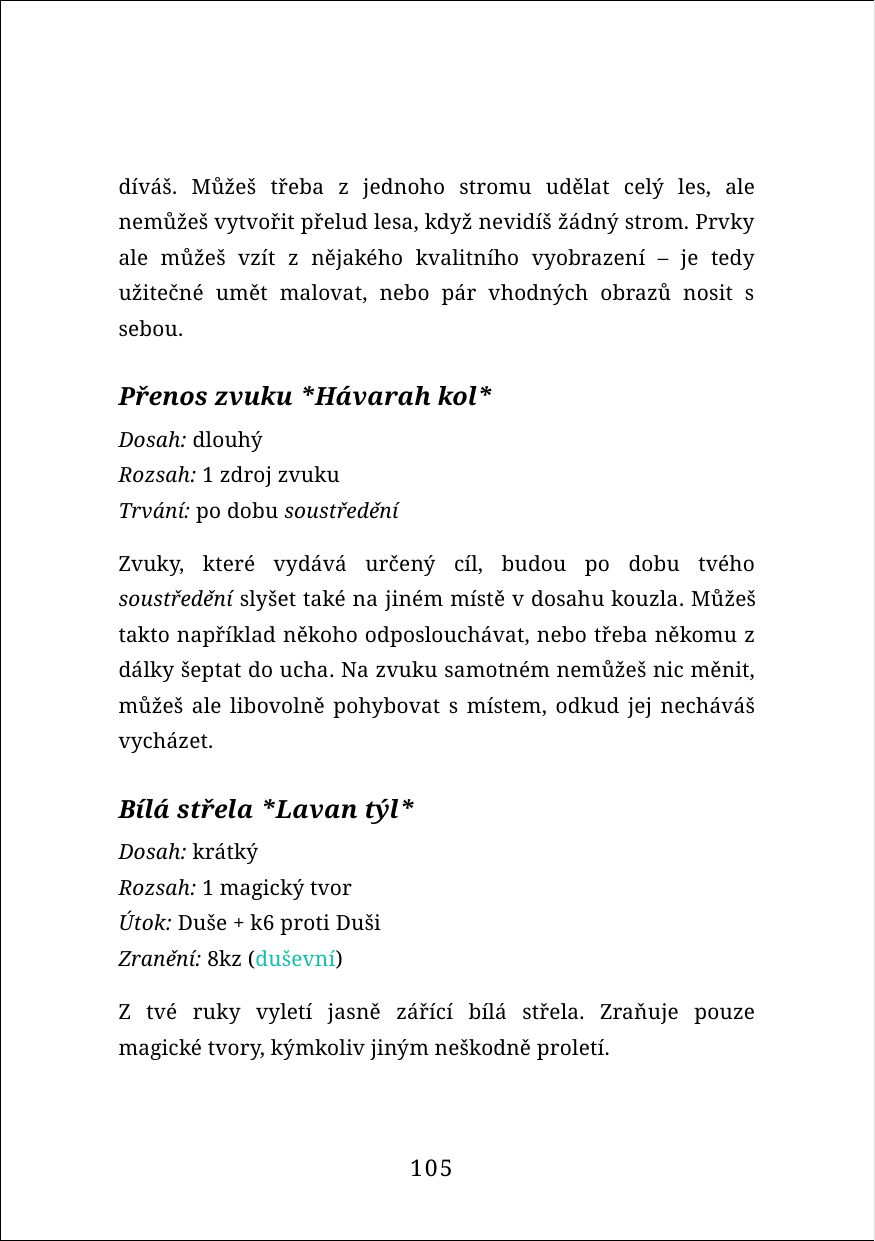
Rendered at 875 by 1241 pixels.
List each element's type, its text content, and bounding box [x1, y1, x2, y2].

text Dosah: krátký Rozsah: 1 magický tvor Útok: Duše + k6 proti Duši Zranění: 8kz (duševní) [118, 837, 756, 972]
text Dosah: dlouhý Rozsah: 1 zdroj zvuku Trvání: po dobu soustředění [118, 425, 756, 524]
text Z tvé ruky vyletí jasně zářící bílá střela. Zraňuje pouze magické tvory, kýmkoliv jiným neškodně proletí. [118, 997, 756, 1061]
text Zvuky, které vydává určený cíl, budou po dobu tvého soustředění slyšet také na jiném místě v dosahu kouzla. Můžeš takto například někoho odposlouchávat, nebo třeba někomu z dálky šeptat do ucha. Na zvuku samotném nemůžeš nic měnit, můžeš ale libovolně pohybovat s místem, odkud jej necháváš vycházet. [118, 549, 756, 755]
subtitle Přenos zvuku *Hávarah kol* [118, 379, 756, 413]
text díváš. Můžeš třeba z jednoho stromu udělat celý les, ale nemůžeš vytvořit přelud lesa, když nevidíš žádný strom. Prvky ale můžeš vzít z nějakého kvalitního vyobrazení – je tedy užitečné umět malovat, nebo pár vhodných obrazů nosit s sebou. [118, 172, 756, 342]
subtitle Bílá střela *Lavan týl* [118, 792, 756, 826]
